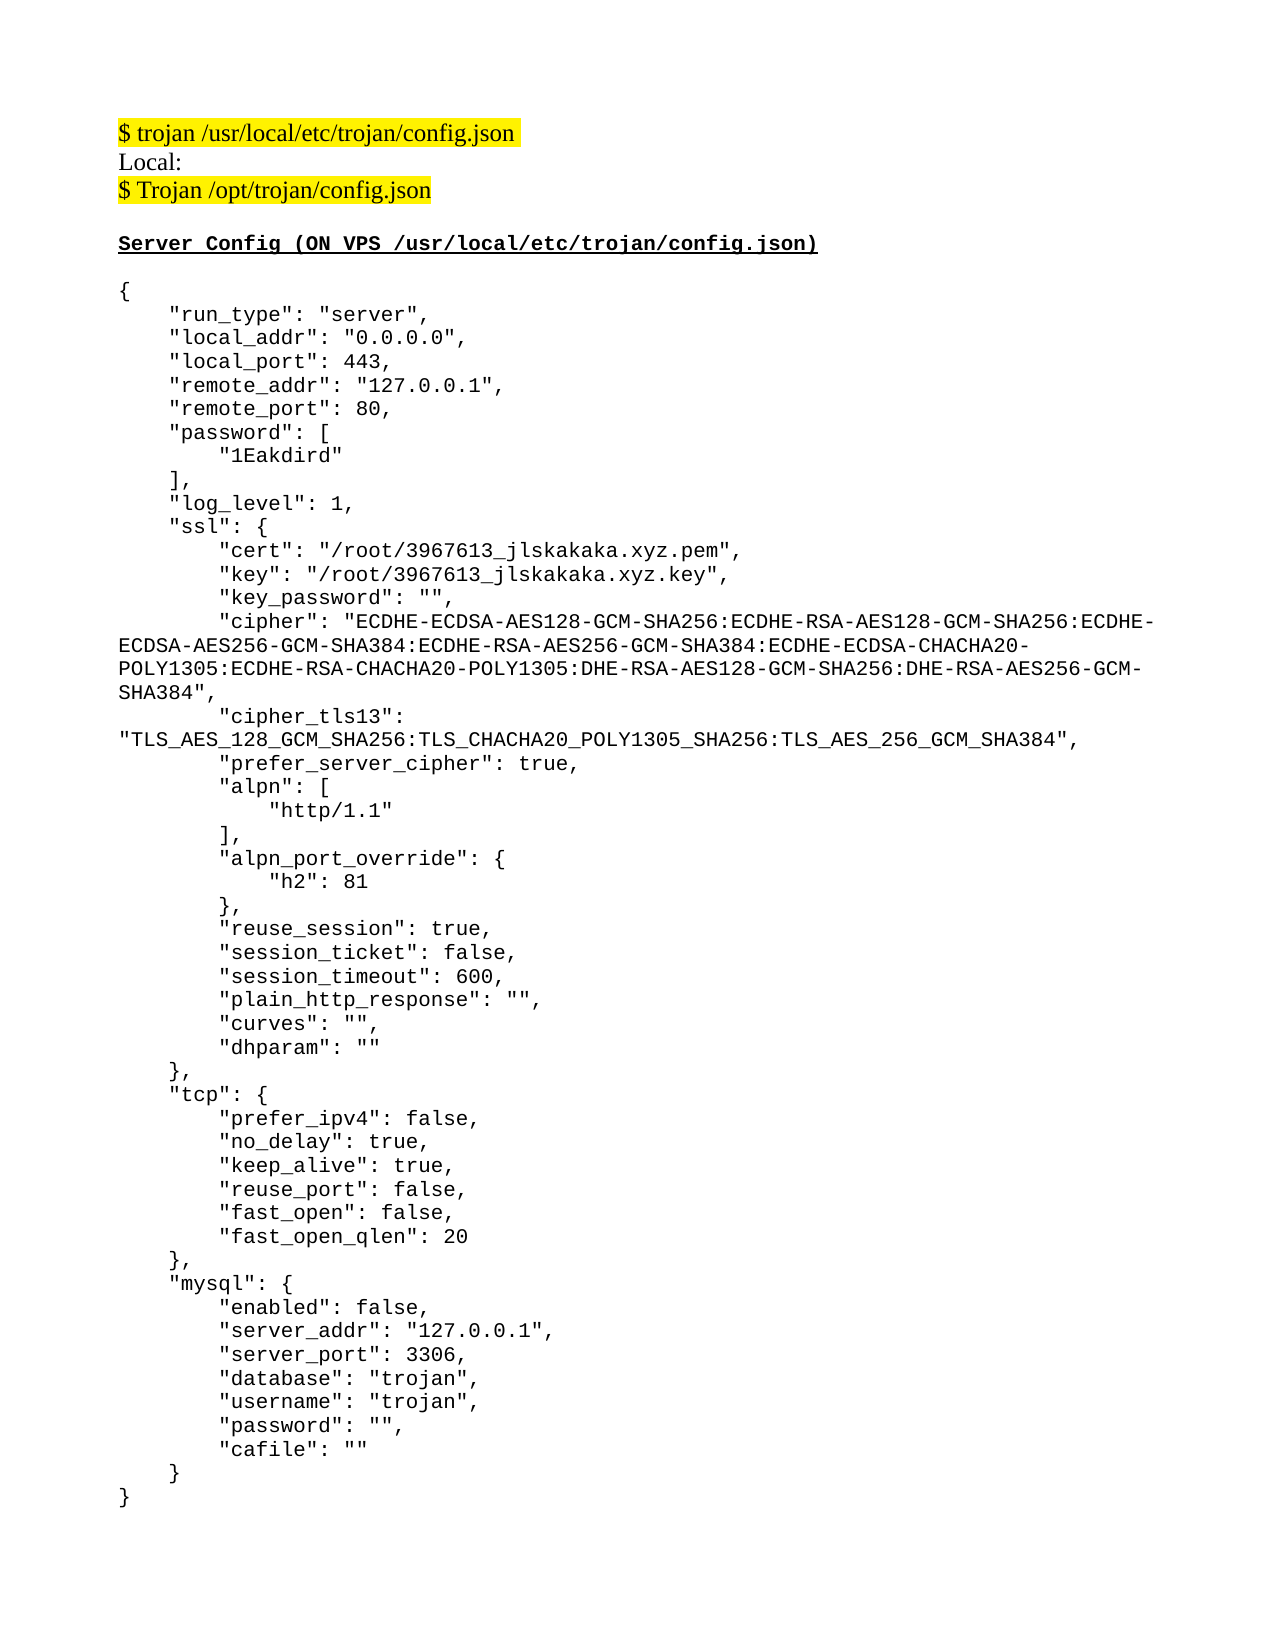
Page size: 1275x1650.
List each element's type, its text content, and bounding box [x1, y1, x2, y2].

text Local: [118, 147, 1157, 176]
text "prefer_ipv4": false, [118, 1108, 1157, 1131]
text "prefer_server_cipher": true, [118, 753, 1157, 777]
text "alpn": [ [118, 777, 1157, 800]
text "log_level": 1, [118, 493, 1157, 516]
text $ trojan /usr/local/etc/trojan/config.json [118, 118, 1157, 147]
text "mysql": { [118, 1273, 1157, 1297]
text "password": "", [118, 1415, 1157, 1439]
text "username": "trojan", [118, 1391, 1157, 1415]
text "server_addr": "127.0.0.1", [118, 1320, 1157, 1344]
text }, [118, 1060, 1157, 1084]
text } [118, 1486, 1157, 1509]
text "local_addr": "0.0.0.0", [118, 327, 1157, 351]
text "curves": "", [118, 1013, 1157, 1037]
text "alpn_port_override": { [118, 847, 1157, 871]
text ], [118, 824, 1157, 847]
text { [118, 280, 1157, 304]
text "ssl": { [118, 516, 1157, 540]
text "password": [ [118, 422, 1157, 446]
text "cafile": "" [118, 1439, 1157, 1462]
text "remote_port": 80, [118, 398, 1157, 422]
text "tcp": { [118, 1084, 1157, 1108]
text "server_port": 3306, [118, 1344, 1157, 1368]
text "run_type": "server", [118, 304, 1157, 327]
text "no_delay": true, [118, 1131, 1157, 1155]
text "cipher": "ECDHE-ECDSA-AES128-GCM-SHA256:ECDHE-RSA-AES128-GCM-SHA256:ECDHE-ECDSA-AES256-GCM-SHA384:ECDHE-RSA-AES256-GCM-SHA384:ECDHE-ECDSA-CHACHA20-POLY1305:ECDHE-RSA-CHACHA20-POLY1305:DHE-RSA-AES128-GCM-SHA256:DHE-RSA-AES256-GCM-SHA384", [118, 611, 1157, 706]
text "cipher_tls13": "TLS_AES_128_GCM_SHA256:TLS_CHACHA20_POLY1305_SHA256:TLS_AES_256_GCM_SHA384", [118, 706, 1157, 753]
text "enabled": false, [118, 1297, 1157, 1320]
text "http/1.1" [118, 800, 1157, 824]
text "session_timeout": 600, [118, 966, 1157, 989]
text "fast_open_qlen": 20 [118, 1226, 1157, 1249]
text "fast_open": false, [118, 1202, 1157, 1226]
text "cert": "/root/3967613_jlskakaka.xyz.pem", [118, 540, 1157, 564]
text "local_port": 443, [118, 351, 1157, 374]
text "plain_http_response": "", [118, 989, 1157, 1013]
text "database": "trojan", [118, 1368, 1157, 1391]
text ], [118, 469, 1157, 493]
text "key_password": "", [118, 587, 1157, 611]
text "h2": 81 [118, 871, 1157, 895]
text "remote_addr": "127.0.0.1", [118, 374, 1157, 398]
text "key": "/root/3967613_jlskakaka.xyz.key", [118, 564, 1157, 587]
text "keep_alive": true, [118, 1155, 1157, 1178]
text }, [118, 1249, 1157, 1273]
text Server Config (ON VPS /usr/local/etc/trojan/config.json) [118, 233, 1157, 256]
text "reuse_port": false, [118, 1178, 1157, 1202]
text "1Eakdird" [118, 446, 1157, 469]
text "reuse_session": true, [118, 918, 1157, 942]
text "dhparam": "" [118, 1037, 1157, 1060]
text "session_ticket": false, [118, 942, 1157, 966]
text $ Trojan /opt/trojan/config.json [118, 176, 1157, 204]
text } [118, 1462, 1157, 1486]
text }, [118, 895, 1157, 918]
